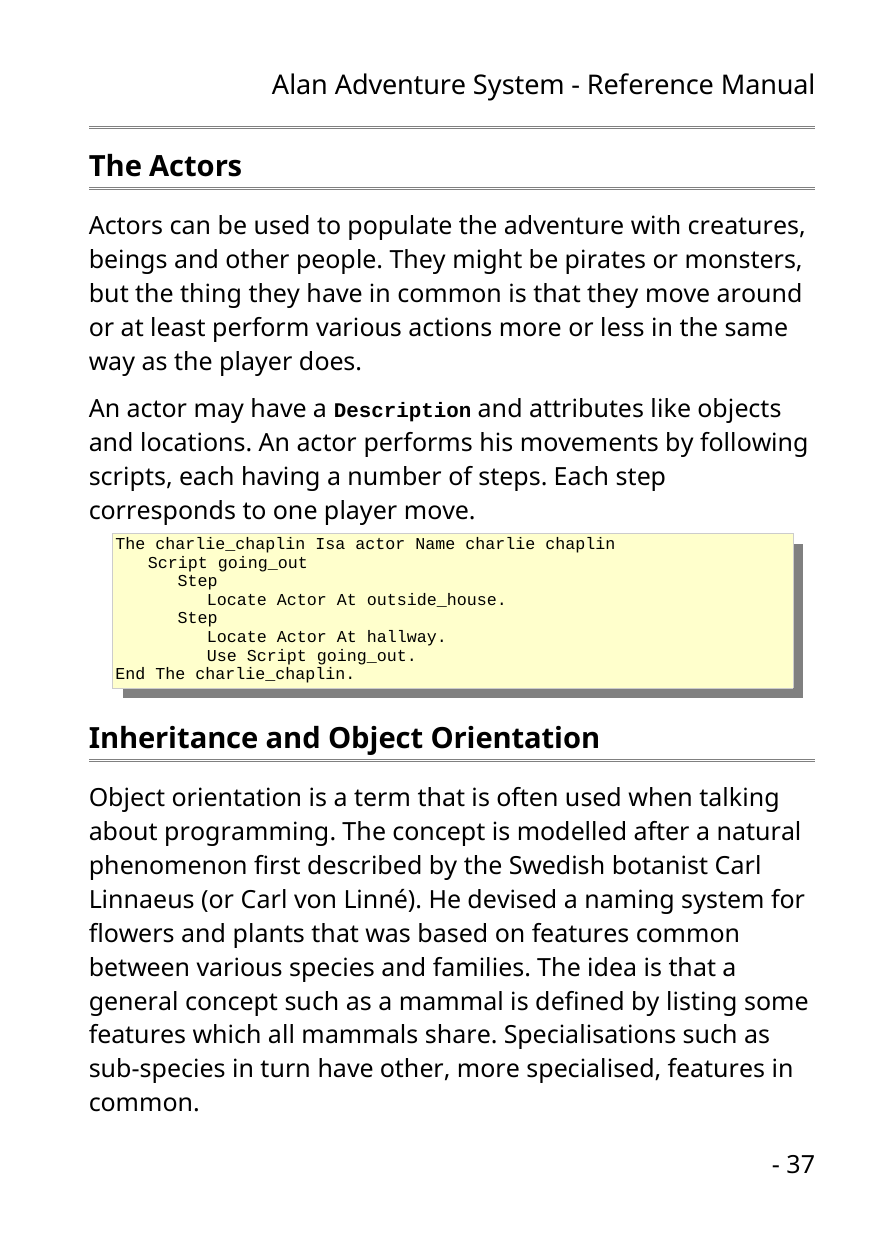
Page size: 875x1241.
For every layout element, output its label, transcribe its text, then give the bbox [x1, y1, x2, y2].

text Actors can be used to populate the adventure with creatures, beings and other people. They might be pirates or monsters, but the thing they have in common is that they move around or at least perform various actions more or less in the same way as the player does. [88, 208, 815, 378]
text An actor may have a Description and attributes like objects and locations. An actor performs his movements by following scripts, each having a number of steps. Each step corresponds to one player move. [88, 391, 815, 527]
subtitle The Actors [88, 146, 815, 189]
text Object orientation is a term that is often used when talking about programming. The concept is modelled after a natural phenomenon first described by the Swedish botanist Carl Linnaeus (or Carl von Linné). He devised a naming system for flowers and plants that was based on features common between various species and families. The idea is that a general concept such as a mammal is defined by listing some features which all mammals share. Specialisations such as sub-species in turn have other, more specialised, features in common. [88, 780, 815, 1119]
text The charlie_chaplin Isa actor Name charlie chaplin Script going_out Step Locate Actor At outside_house. Step Locate Actor At hallway. Use Script going_out. End The charlie_chaplin. [113, 534, 793, 688]
subtitle Inheritance and Object Orientation [88, 717, 815, 761]
